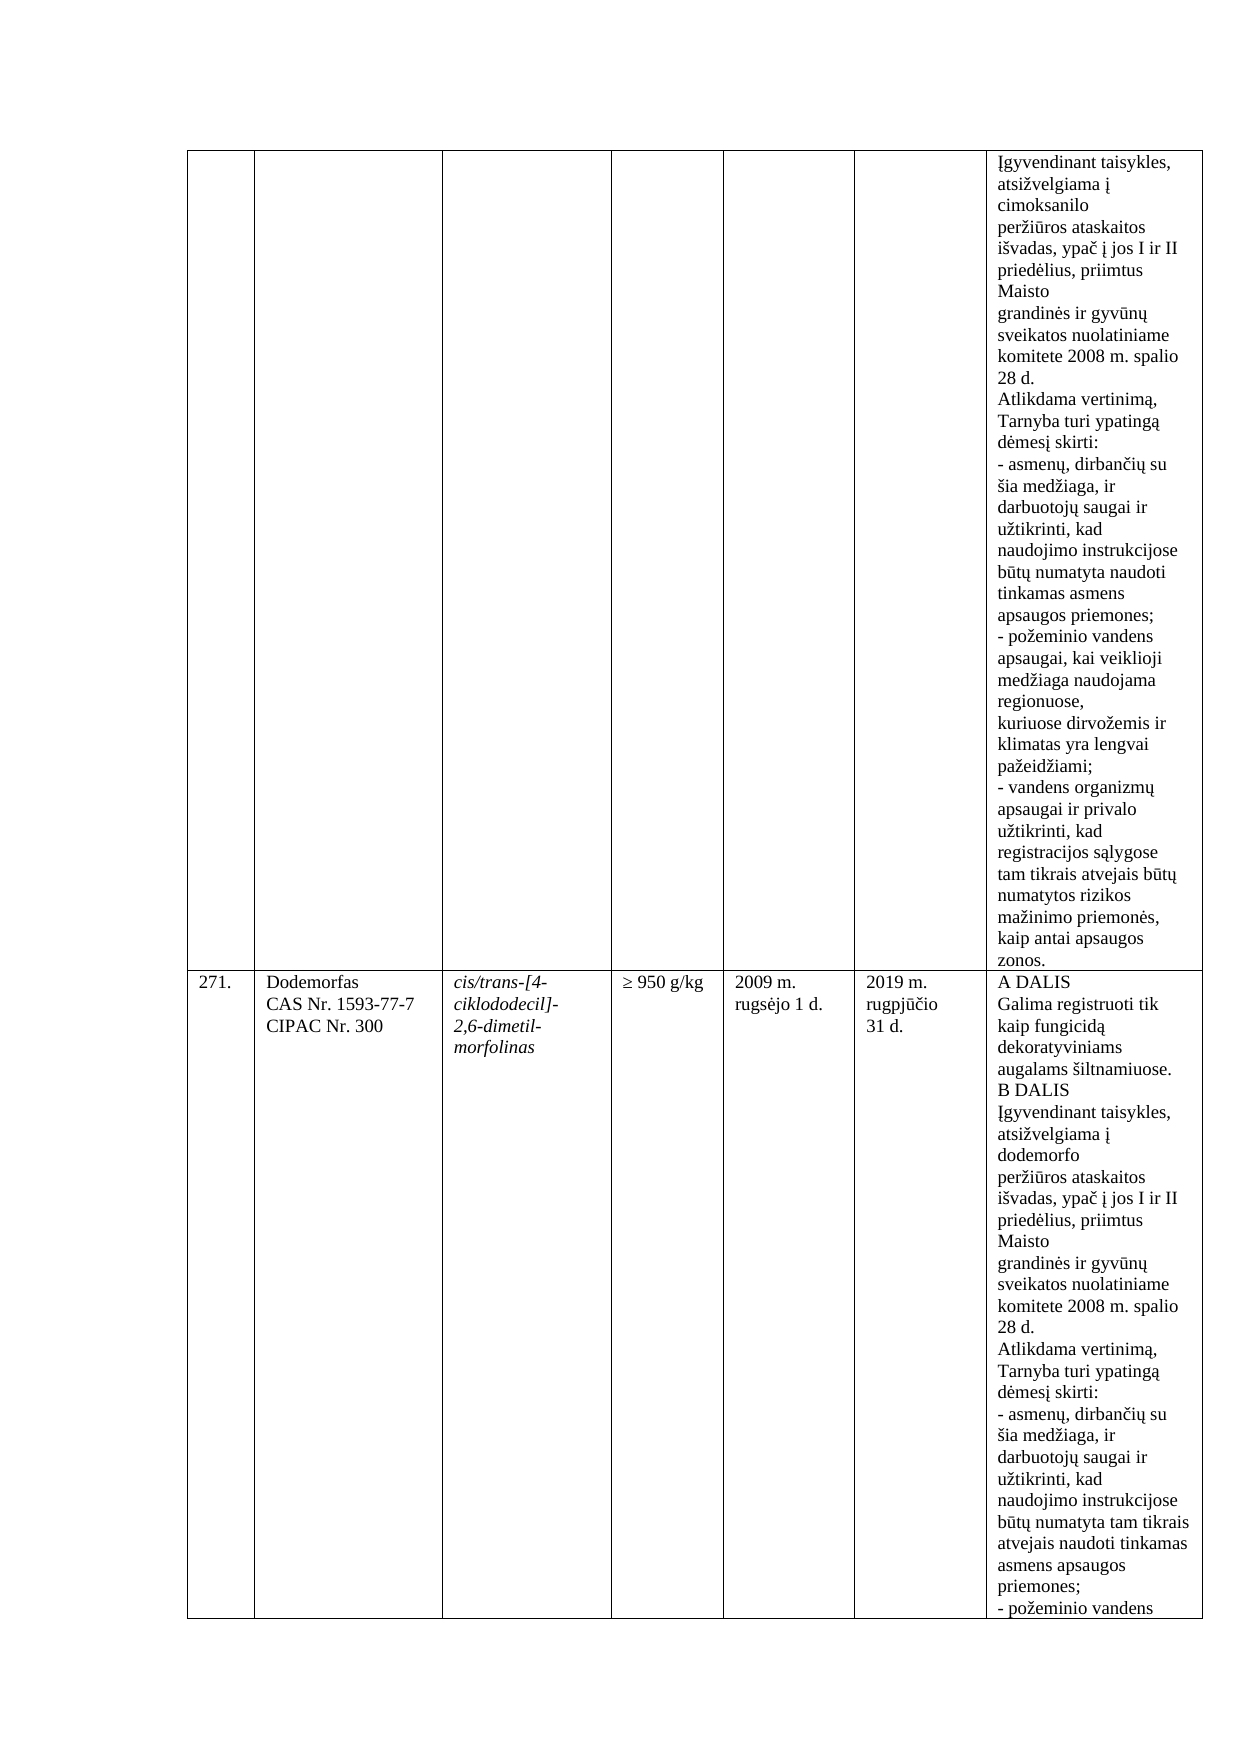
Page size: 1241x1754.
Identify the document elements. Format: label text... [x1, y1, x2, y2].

table_cell [612, 151, 723, 970]
table_cell [255, 151, 442, 970]
table_cell 2019 m. rugpjūčio 31 d. [855, 971, 986, 1618]
table_cell ≥ 950 g/kg [612, 971, 723, 1618]
table_cell cis/trans-[4-ciklododecil]- 2,6-dimetil-morfolinas [443, 971, 611, 1618]
table_cell 271. [188, 971, 254, 1618]
table_cell [724, 151, 854, 970]
table_cell [443, 151, 611, 970]
table_cell [188, 151, 254, 970]
table_cell A DALIS Galima registruoti tik kaip fungicidą dekoratyviniams augalams šiltnamiuose. B DALIS Įgyvendinant taisykles, atsižvelgiama į dodemorfo peržiūros ataskaitos išvadas, ypač į jos I ir II priedėlius, priimtus Maisto grandinės ir gyvūnų sveikatos nuolatiniame komitete 2008 m. spalio 28 d. Atlikdama vertinimą, Tarnyba turi ypatingą dėmesį skirti: - asmenų, dirbančių su šia medžiaga, ir darbuotojų saugai ir užtikrinti, kad naudojimo instrukcijose būtų numatyta tam tikrais atvejais naudoti tinkamas asmens apsaugos priemones; - požeminio vandens [987, 971, 1202, 1618]
table_cell Dodemorfas CAS Nr. 1593-77-7 CIPAC Nr. 300 [255, 971, 442, 1618]
table_cell Įgyvendinant taisykles, atsižvelgiama į cimoksanilo peržiūros ataskaitos išvadas, ypač į jos I ir II priedėlius, priimtus Maisto grandinės ir gyvūnų sveikatos nuolatiniame komitete 2008 m. spalio 28 d. Atlikdama vertinimą, Tarnyba turi ypatingą dėmesį skirti: - asmenų, dirbančių su šia medžiaga, ir darbuotojų saugai ir užtikrinti, kad naudojimo instrukcijose būtų numatyta naudoti tinkamas asmens apsaugos priemones; - požeminio vandens apsaugai, kai veiklioji medžiaga naudojama regionuose, kuriuose dirvožemis ir klimatas yra lengvai pažeidžiami; - vandens organizmų apsaugai ir privalo užtikrinti, kad registracijos sąlygose tam tikrais atvejais būtų numatytos rizikos mažinimo priemonės, kaip antai apsaugos zonos. [987, 151, 1202, 970]
table_cell [855, 151, 986, 970]
table_cell 2009 m. rugsėjo 1 d. [724, 971, 854, 1618]
